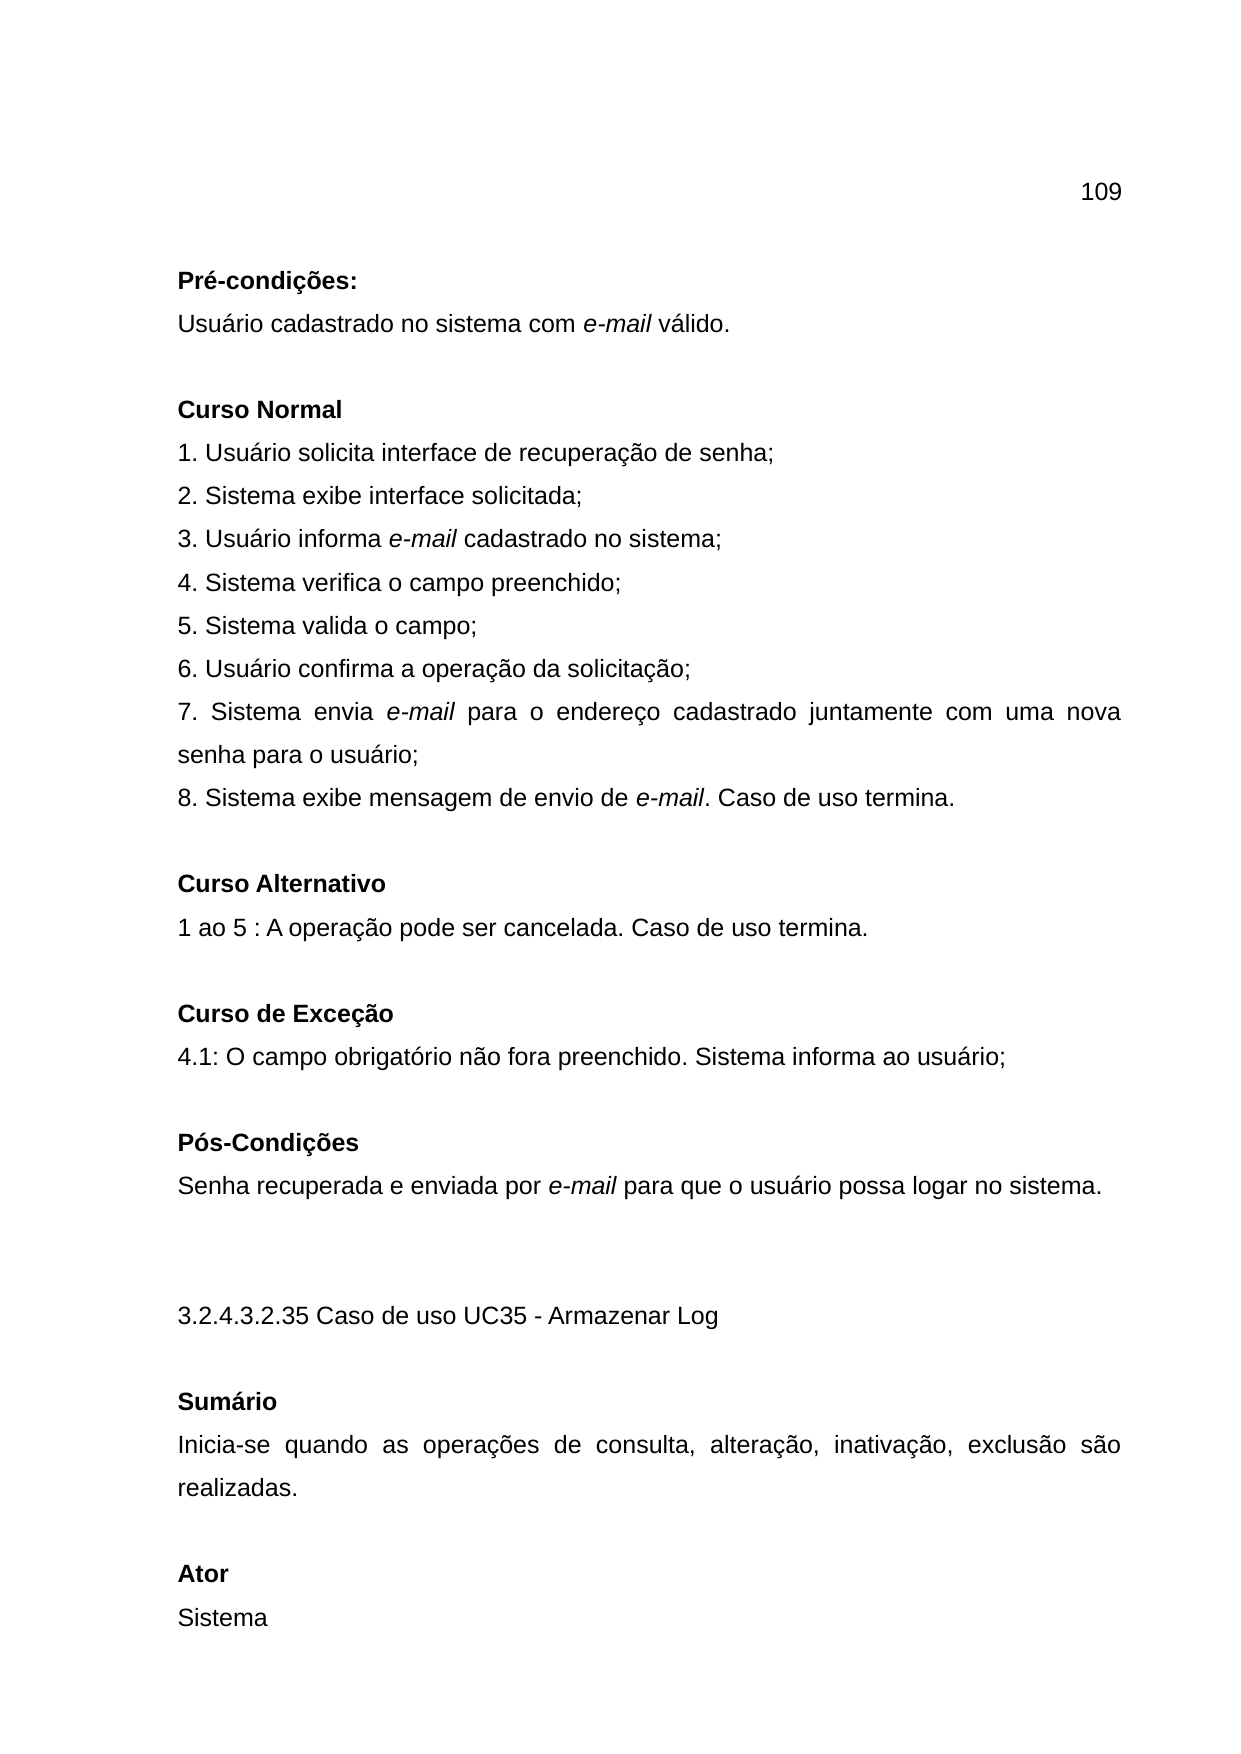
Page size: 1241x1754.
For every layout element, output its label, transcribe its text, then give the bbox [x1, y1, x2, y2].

text 4. Sistema verifica o campo preenchido; [177, 568, 1122, 596]
text Curso Alternativo [177, 869, 1122, 898]
text 8. Sistema exibe mensagem de envio de e-mail. Caso de uso termina. [177, 783, 1122, 812]
text 4.1: O campo obrigatório não fora preenchido. Sistema informa ao usuário; [177, 1042, 1122, 1071]
text Ator [177, 1559, 1122, 1588]
text Pré-condições: [177, 266, 1122, 294]
text Senha recuperada e enviada por e-mail para que o usuário possa logar no sistema. [177, 1171, 1122, 1200]
text Curso de Exceção [177, 999, 1122, 1028]
text 6. Usuário confirma a operação da solicitação; [177, 654, 1122, 683]
text 2. Sistema exibe interface solicitada; [177, 481, 1122, 510]
text Inicia-se quando as operações de consulta, alteração, inativação, exclusão são realizadas. [177, 1430, 1122, 1502]
text 1 ao 5 : A operação pode ser cancelada. Caso de uso termina. [177, 913, 1122, 941]
text Sistema [177, 1603, 1122, 1631]
text Curso Normal [177, 395, 1122, 424]
text Usuário cadastrado no sistema com e-mail válido. [177, 309, 1122, 338]
text Sumário [177, 1387, 1122, 1416]
text 3. Usuário informa e-mail cadastrado no sistema; [177, 524, 1122, 553]
text 1. Usuário solicita interface de recuperação de senha; [177, 438, 1122, 467]
text Pós-Condições [177, 1128, 1122, 1157]
text 3.2.4.3.2.35 Caso de uso UC35 - Armazenar Log [177, 1301, 1122, 1329]
text 5. Sistema valida o campo; [177, 611, 1122, 639]
text 7. Sistema envia e-mail para o endereço cadastrado juntamente com uma nova senha para o usuário; [177, 697, 1122, 769]
